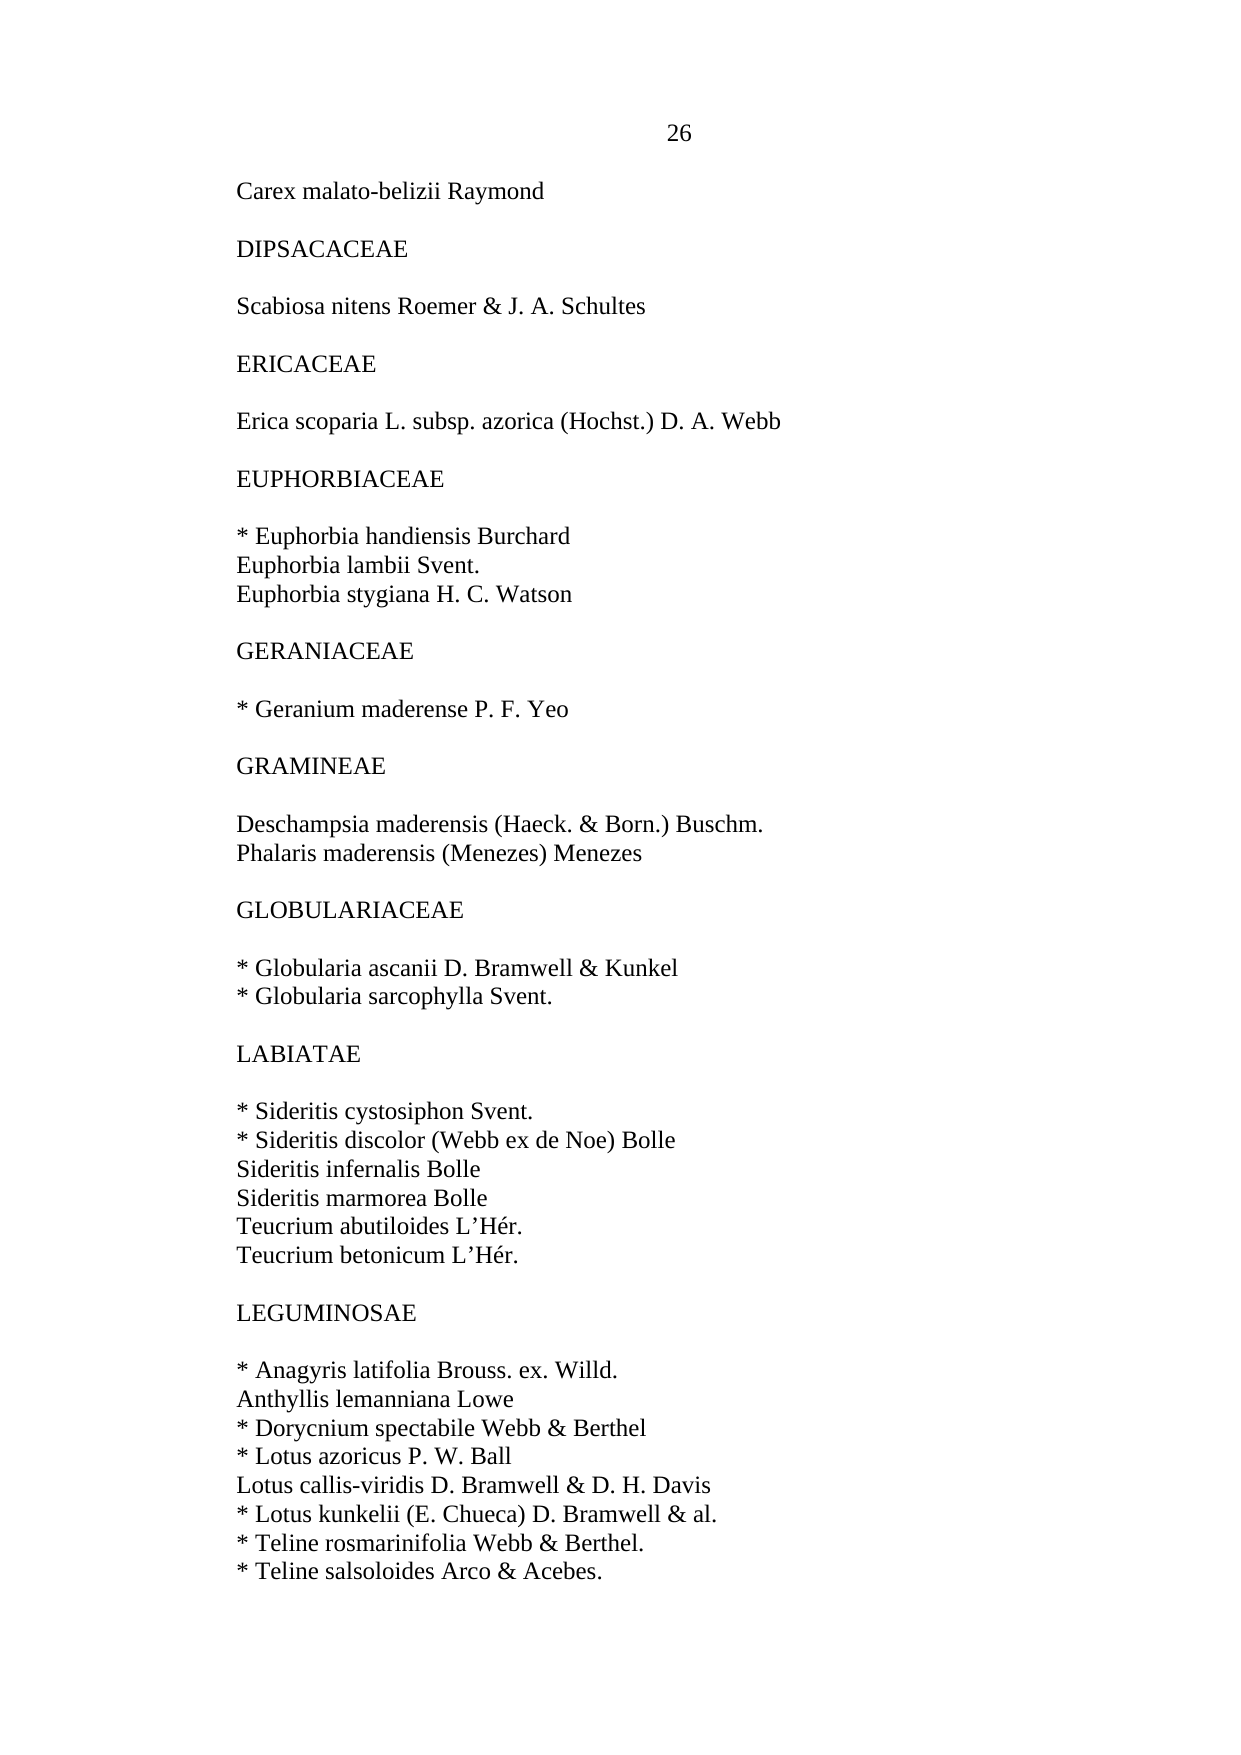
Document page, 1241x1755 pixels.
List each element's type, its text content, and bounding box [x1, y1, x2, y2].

text LABIATAE [177, 1039, 1181, 1068]
text * Geranium maderense P. F. Yeo [177, 694, 1181, 723]
text * Euphorbia handiensis Burchard [177, 521, 1181, 550]
text * Dorycnium spectabile Webb & Berthel [177, 1413, 1181, 1441]
text Erica scoparia L. subsp. azorica (Hochst.) D. A. Webb [177, 406, 1181, 435]
text * Sideritis cystosiphon Svent. [177, 1096, 1181, 1125]
text GERANIACEAE [177, 636, 1181, 665]
text Scabiosa nitens Roemer & J. A. Schultes [177, 291, 1181, 320]
text * Teline rosmarinifolia Webb & Berthel. [177, 1528, 1181, 1556]
text Sideritis infernalis Bolle [177, 1154, 1181, 1183]
text * Lotus azoricus P. W. Ball [177, 1441, 1181, 1470]
text ERICACEAE [177, 349, 1181, 378]
text * Lotus kunkelii (E. Chueca) D. Bramwell & al. [177, 1499, 1181, 1528]
text * Globularia sarcophylla Svent. [177, 981, 1181, 1010]
text * Anagyris latifolia Brouss. ex. Willd. [177, 1355, 1181, 1384]
text Phalaris maderensis (Menezes) Menezes [177, 838, 1181, 866]
text LEGUMINOSAE [177, 1298, 1181, 1326]
text Deschampsia maderensis (Haeck. & Born.) Buschm. [177, 809, 1181, 838]
text Teucrium abutiloides L’Hér. [177, 1211, 1181, 1240]
text Euphorbia lambii Svent. [177, 550, 1181, 579]
text Teucrium betonicum L’Hér. [177, 1240, 1181, 1269]
text Lotus callis-viridis D. Bramwell & D. H. Davis [177, 1470, 1181, 1499]
text EUPHORBIACEAE [177, 464, 1181, 493]
text Carex malato-belizii Raymond [177, 176, 1181, 205]
text * Teline salsoloides Arco & Acebes. [177, 1556, 1181, 1585]
text * Sideritis discolor (Webb ex de Noe) Bolle [177, 1125, 1181, 1154]
text Euphorbia stygiana H. C. Watson [177, 579, 1181, 608]
text GRAMINEAE [177, 751, 1181, 780]
text Anthyllis lemanniana Lowe [177, 1384, 1181, 1413]
text GLOBULARIACEAE [177, 895, 1181, 924]
text DIPSACACEAE [177, 234, 1181, 263]
text * Globularia ascanii D. Bramwell & Kunkel [177, 953, 1181, 981]
text Sideritis marmorea Bolle [177, 1183, 1181, 1211]
